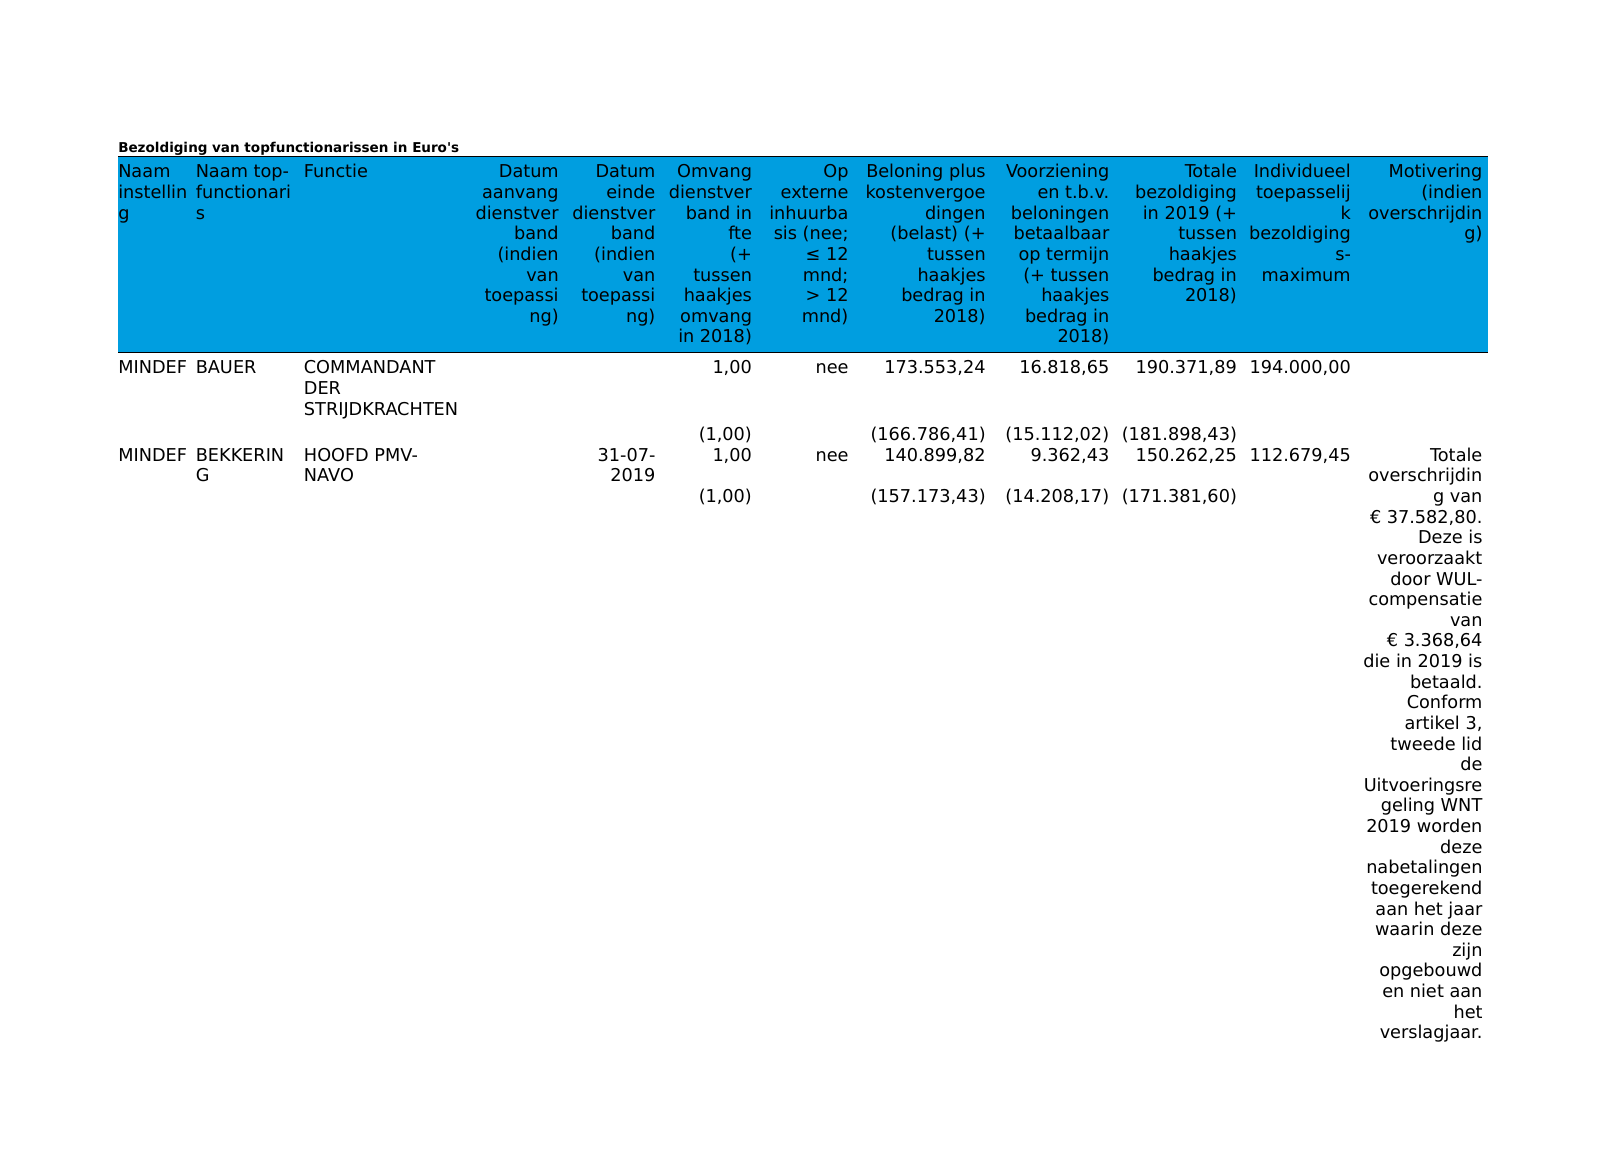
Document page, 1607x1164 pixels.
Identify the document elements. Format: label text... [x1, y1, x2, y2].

table_cell BEKKERING [190, 445, 298, 486]
table_cell [468, 353, 564, 419]
table_cell [564, 486, 661, 1043]
table_cell (14.208,17) [991, 486, 1115, 1043]
table_cell [564, 353, 661, 419]
table_cell Functie [298, 157, 468, 352]
table_cell BAUER [190, 353, 298, 419]
table_cell Beloning plus kostenvergoedingen (belast) (+ tussen haakjes bedrag in 2018) [854, 157, 991, 352]
table_cell (157.173,43) [854, 486, 991, 1043]
table_cell [1243, 419, 1357, 445]
table_cell [758, 419, 854, 445]
table_cell (1,00) [661, 419, 758, 445]
table_cell HOOFD PMV-NAVO [298, 445, 468, 486]
table_cell [190, 486, 298, 1043]
table_cell 173.553,24 [854, 353, 991, 419]
table_cell Totale bezoldiging in 2019 (+ tussen haakjes bedrag in 2018) [1115, 157, 1243, 352]
table_cell [468, 445, 564, 486]
table_cell (166.786,41) [854, 419, 991, 445]
table_cell 9.362,43 [991, 445, 1115, 486]
table_cell MINDEF [118, 353, 189, 419]
table_cell [298, 486, 468, 1043]
table_cell Motivering (indien overschrijding) [1357, 157, 1488, 352]
table_cell Datum aanvang dienstverband (indien van toepassing) [468, 157, 564, 352]
table_cell [118, 486, 189, 1043]
table_cell Omvang dienstverband in fte (+ tussen haakjes omvang in 2018) [661, 157, 758, 352]
table_cell Naam instelling [118, 157, 189, 352]
table_cell 190.371,89 [1115, 353, 1243, 419]
table_cell nee [758, 445, 854, 486]
table_cell 31-07-2019 [564, 445, 661, 486]
table_cell (15.112,02) [991, 419, 1115, 445]
table_cell 194.000,00 [1243, 353, 1357, 419]
table_header Bezoldiging van topfunctionarissen in Euro's [118, 140, 1488, 156]
table_cell (181.898,43) [1115, 419, 1243, 445]
table_cell [190, 419, 298, 445]
table_cell COMMANDANT DER STRIJDKRACHTEN [298, 353, 468, 419]
table_cell MINDEF [118, 445, 189, 486]
table_cell [1357, 353, 1488, 445]
table_cell Datum einde dienstverband (indien van toepassing) [564, 157, 661, 352]
table_cell nee [758, 353, 854, 419]
table_cell Op externe inhuurbasis (nee; ≤ 12 mnd; > 12 mnd) [758, 157, 854, 352]
table_cell [1243, 486, 1357, 1043]
table_cell 1,00 [661, 445, 758, 486]
table_cell [298, 419, 468, 445]
table_cell 112.679,45 [1243, 445, 1357, 486]
table_cell 140.899,82 [854, 445, 991, 486]
table_cell [118, 419, 189, 445]
table_cell [468, 419, 564, 445]
table_cell 1,00 [661, 353, 758, 419]
table_cell [468, 486, 564, 1043]
table_cell 16.818,65 [991, 353, 1115, 419]
table_cell (171.381,60) [1115, 486, 1243, 1043]
table_cell [758, 486, 854, 1043]
table_cell [564, 419, 661, 445]
table_cell Individueel toepasselijk bezoldigings-maximum [1243, 157, 1357, 352]
table_cell 150.262,25 [1115, 445, 1243, 486]
table_cell Totale overschrijding van € 37.582,80. Deze is veroorzaakt door WUL-compensatie van € 3.368,64 die in 2019 is betaald. Conform artikel 3, tweede lid de Uitvoeringsregeling WNT 2019 worden deze nabetalingen toegerekend aan het jaar waarin deze zijn opgebouwd en niet aan het verslagjaar. [1357, 445, 1488, 1043]
table_cell Voorzieningen t.b.v. beloningen betaalbaar op termijn (+ tussen haakjes bedrag in 2018) [991, 157, 1115, 352]
table_cell (1,00) [661, 486, 758, 1043]
table_cell Naam top-functionaris [190, 157, 298, 352]
